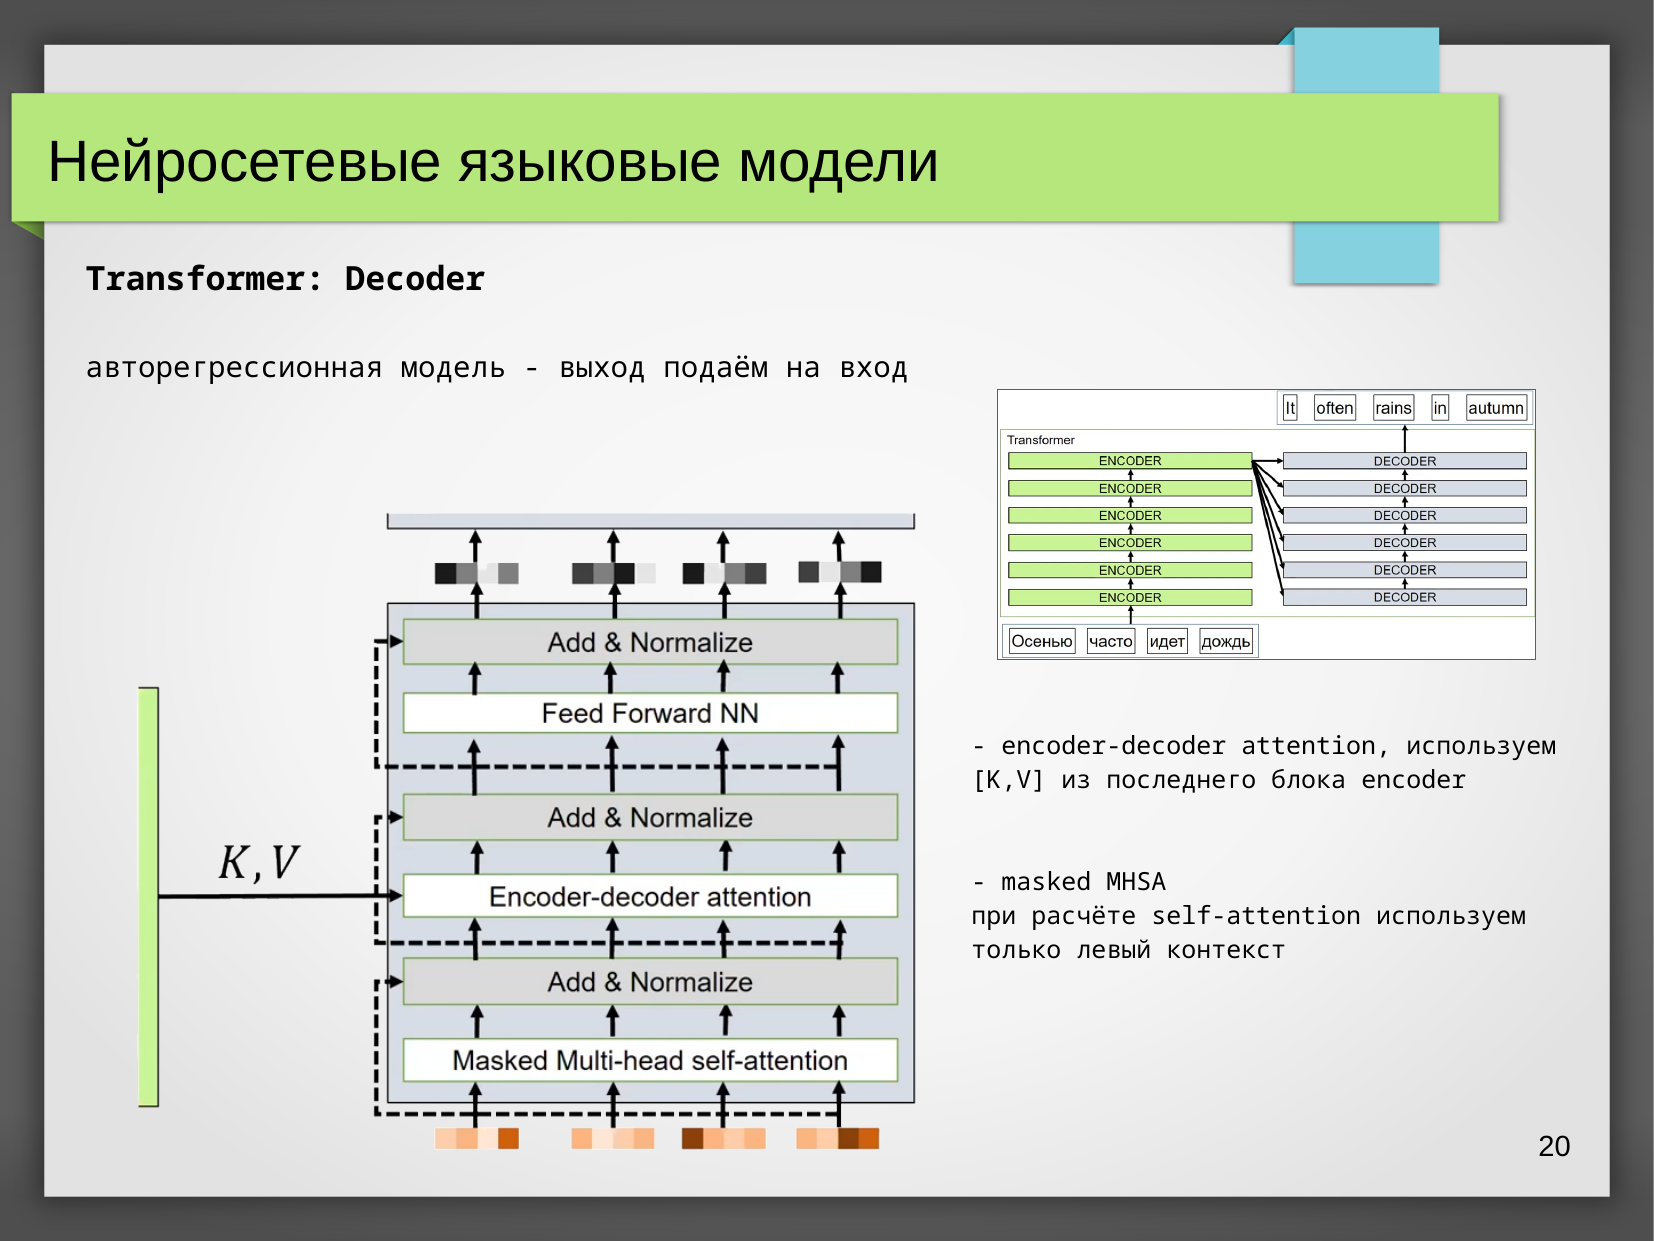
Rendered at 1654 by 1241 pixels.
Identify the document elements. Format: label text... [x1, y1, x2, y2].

text_box Transformer: Decoder авторегрессионная модель - выход подаём на вход [70, 248, 945, 449]
text_box - encoder-decoder attention, используем [K,V] из последнего блока encoder - masked MHSA при расчёте self-attention используем только левый контекст [956, 720, 1595, 1078]
picture [0, 0, 1654, 1241]
title Нейросетевые языковые модели [47, 121, 1241, 201]
